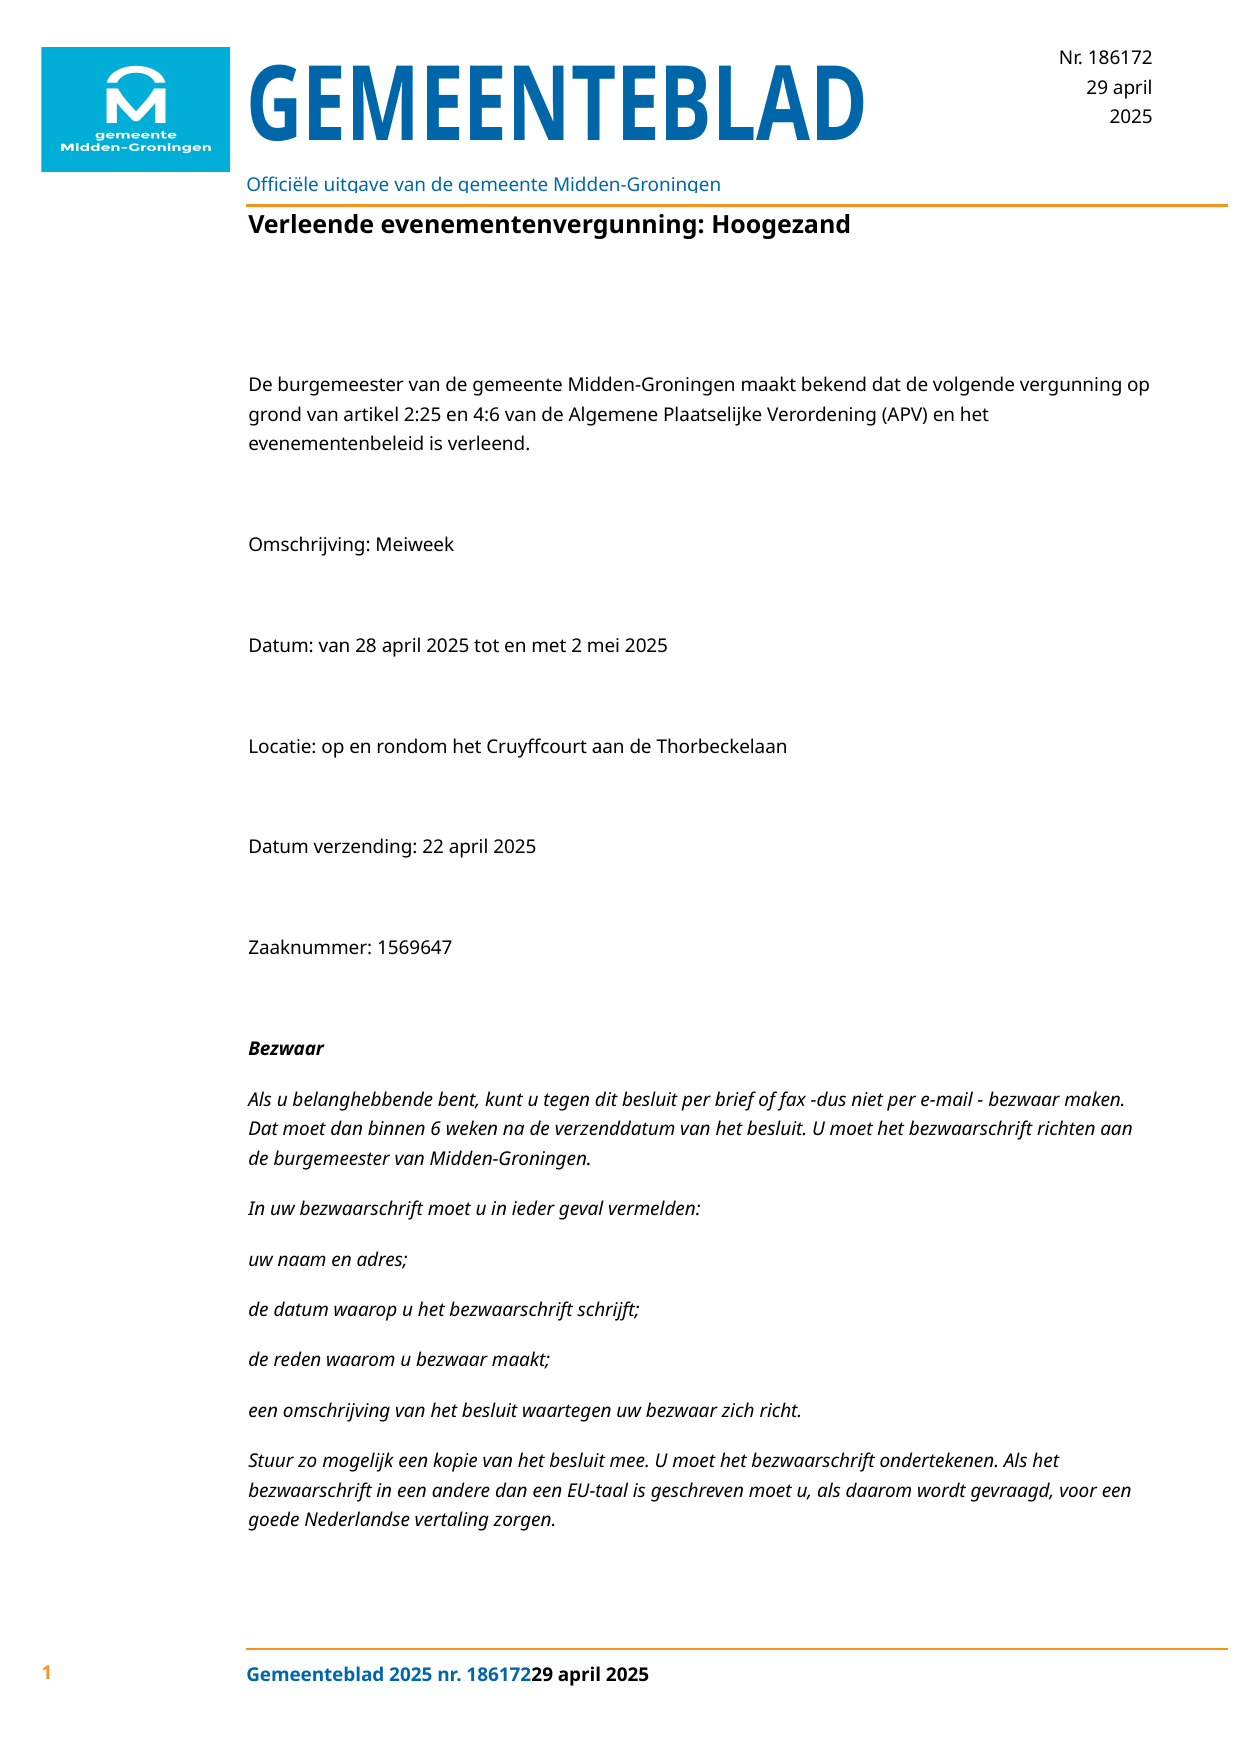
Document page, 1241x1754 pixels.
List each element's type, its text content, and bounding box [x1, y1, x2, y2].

picture [108, 66, 164, 82]
text Locatie: op en rondom het Cruyffcourt aan de Thorbeckelaan [248, 733, 1152, 758]
text Omschrijving: Meiweek [248, 531, 1152, 557]
text Datum verzending: 22 april 2025 [248, 834, 1152, 859]
picture [107, 89, 165, 122]
text In uw bezwaarschrift moet u in ieder geval vermelden: [248, 1195, 1152, 1221]
text De burgemeester van de gemeente Midden-Groningen maakt bekend dat de volgende vergunning op grond van artikel 2:25 en 4:6 van de Algemene Plaatselijke Verordening (APV) en het evenementenbeleid is verleend. [248, 371, 1152, 456]
text Stuur zo mogelijk een kopie van het besluit mee. U moet het bezwaarschrift ondertekenen. Als het bezwaarschrift in een andere dan een EU-taal is geschreven moet u, als daarom wordt gevraagd, voor een goede Nederlandse vertaling zorgen. [248, 1447, 1152, 1532]
text uw naam en adres; [248, 1246, 1152, 1271]
text Als u belanghebbende bent, kunt u tegen dit besluit per brief of fax -dus niet per e-mail - bezwaar maken. Dat moet dan binnen 6 weken na de verzenddatum van het besluit. U moet het bezwaarschrift richten aan de burgemeester van Midden-Groningen. [248, 1086, 1152, 1171]
text de reden waarom u bezwaar maakt; [248, 1347, 1152, 1372]
text de datum waarop u het bezwaarschrift schrijft; [248, 1296, 1152, 1322]
text een omschrijving van het besluit waartegen uw bezwaar zich richt. [248, 1397, 1152, 1423]
text Verleende evenementenvergunning: Hoogezand [248, 207, 1152, 241]
text Datum: van 28 april 2025 tot en met 2 mei 2025 [248, 632, 1152, 658]
text Zaaknummer: 1569647 [248, 934, 1152, 960]
picture [184, 146, 190, 153]
text Bezwaar [248, 1035, 1152, 1061]
